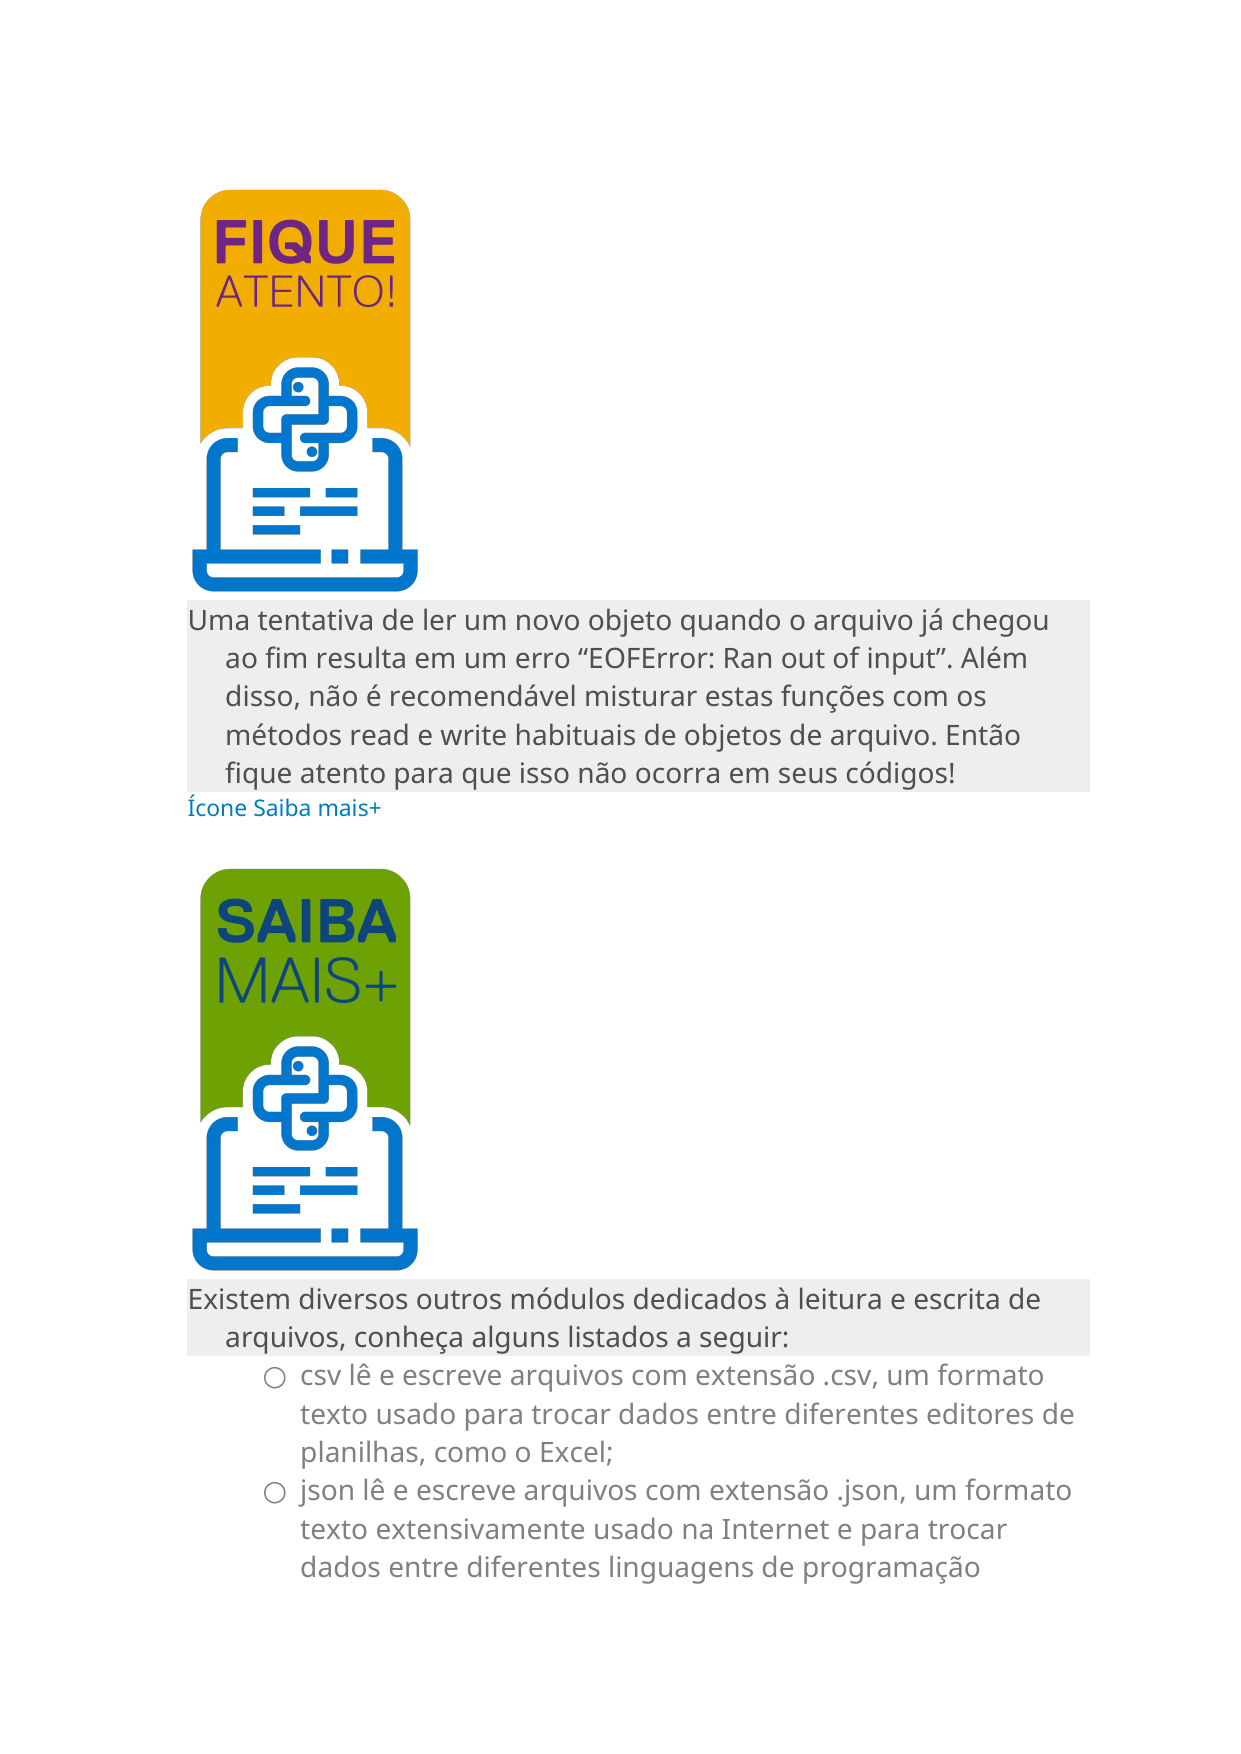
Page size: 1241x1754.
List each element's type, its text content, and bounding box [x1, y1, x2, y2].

list json lê e escreve arquivos com extensão .json, um formato texto extensivamente usado na Internet e para trocar dados entre diferentes linguagens de programação [262, 1471, 1090, 1586]
subtitle Ícone Saiba mais+ [187, 792, 1092, 823]
list csv lê e escreve arquivos com extensão .csv, um formato texto usado para trocar dados entre diferentes editores de planilhas, como o Excel; [262, 1356, 1090, 1471]
picture [187, 181, 423, 600]
picture [187, 860, 423, 1279]
list Uma tentativa de ler um novo objeto quando o arquivo já chegou ao fim resulta em um erro “EOFError: Ran out of input”. Além disso, não é recomendável misturar estas funções com os métodos read e write habituais de objetos de arquivo. Então fique atento para que isso não ocorra em seus códigos! [187, 600, 1090, 792]
list Existem diversos outros módulos dedicados à leitura e escrita de arquivos, conheça alguns listados a seguir: [187, 1279, 1090, 1356]
